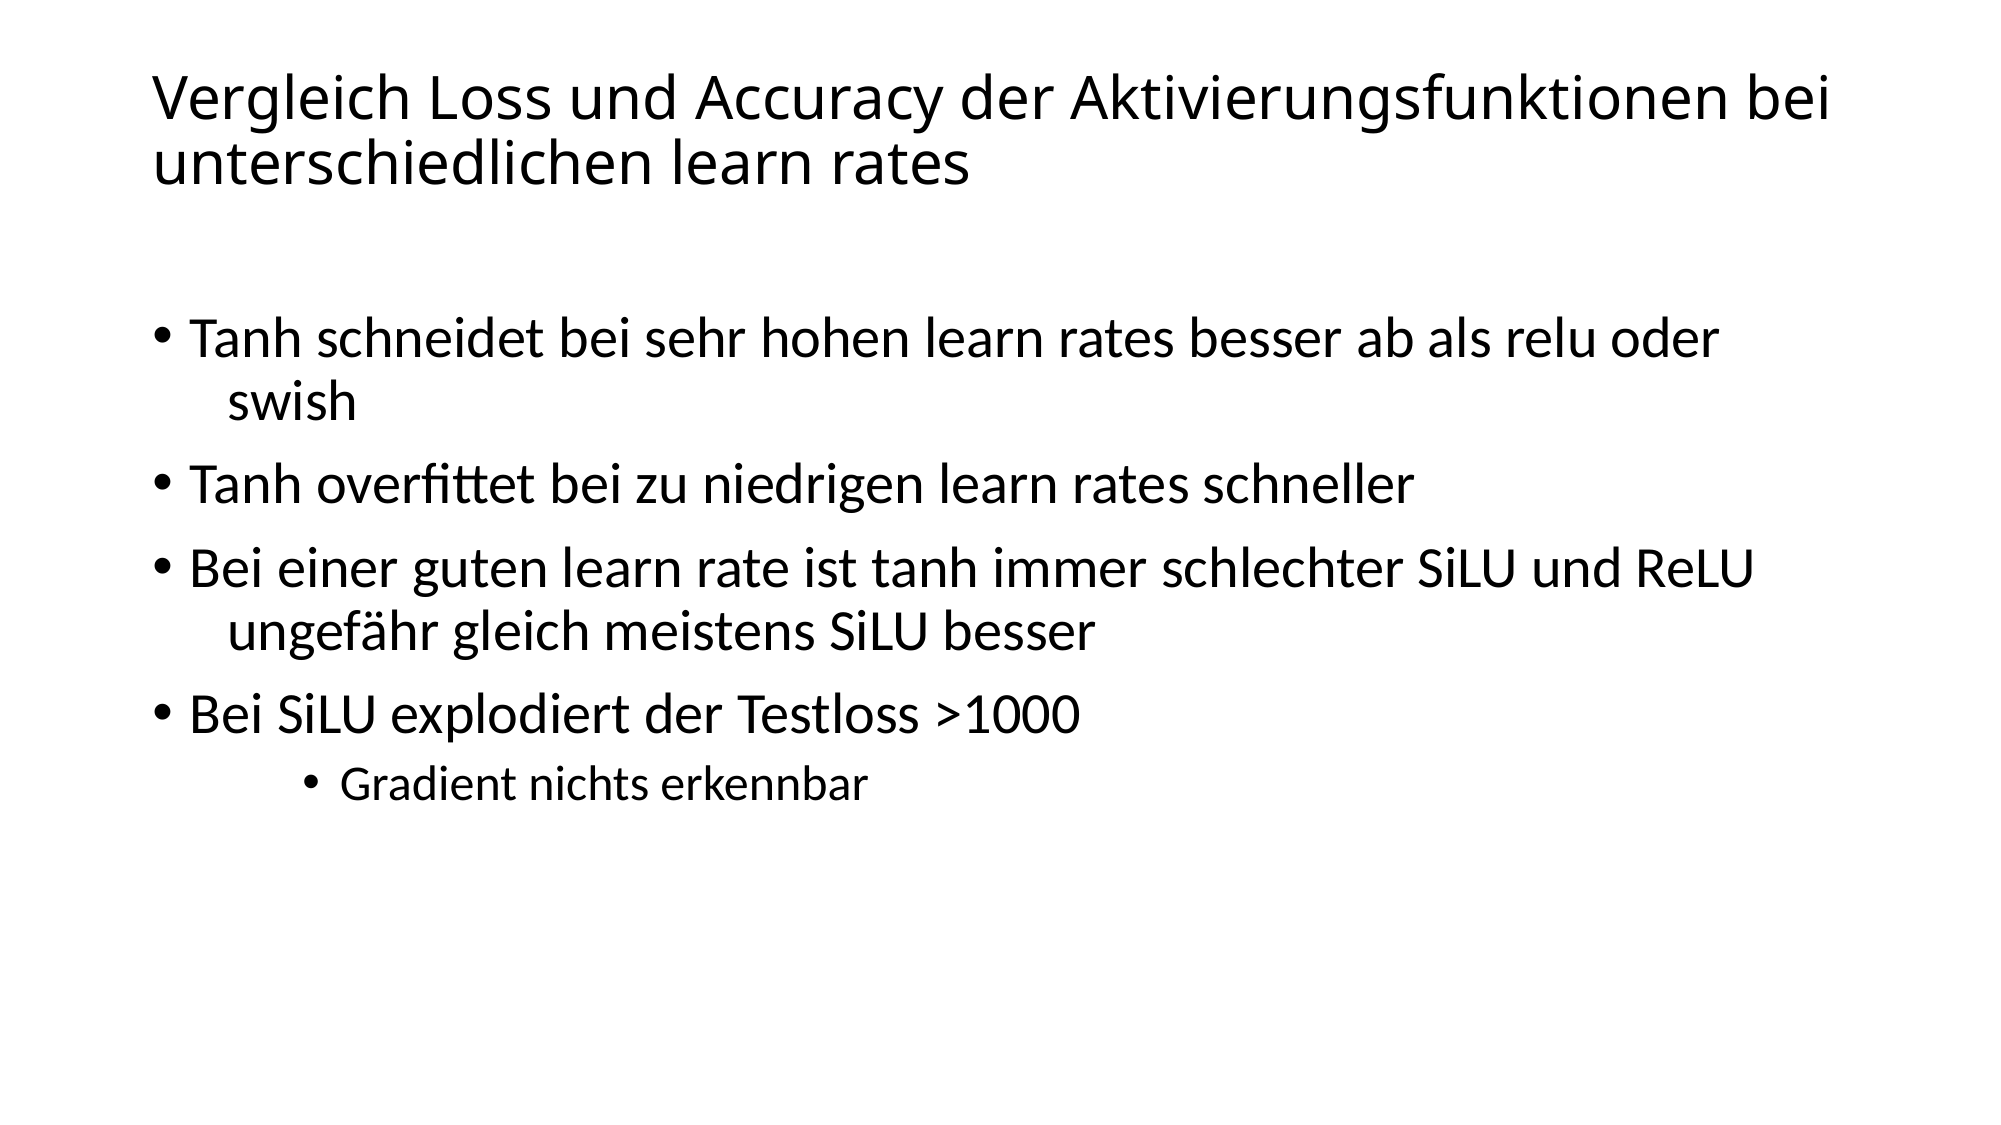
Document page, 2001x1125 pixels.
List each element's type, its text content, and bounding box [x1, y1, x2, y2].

list Tanh schneidet bei sehr hohen learn rates besser ab als relu oder swish Tanh overfittet bei zu niedrigen learn rates schneller Bei einer guten learn rate ist tanh immer schlechter SiLU und ReLU ungefähr gleich meistens SiLU besser Bei SiLU explodiert der Testloss >1000 Gradient nichts erkennbar [137, 299, 1863, 1014]
title Vergleich Loss und Accuracy der Aktivierungsfunktionen bei unterschiedlichen learn rates [137, 59, 1863, 278]
